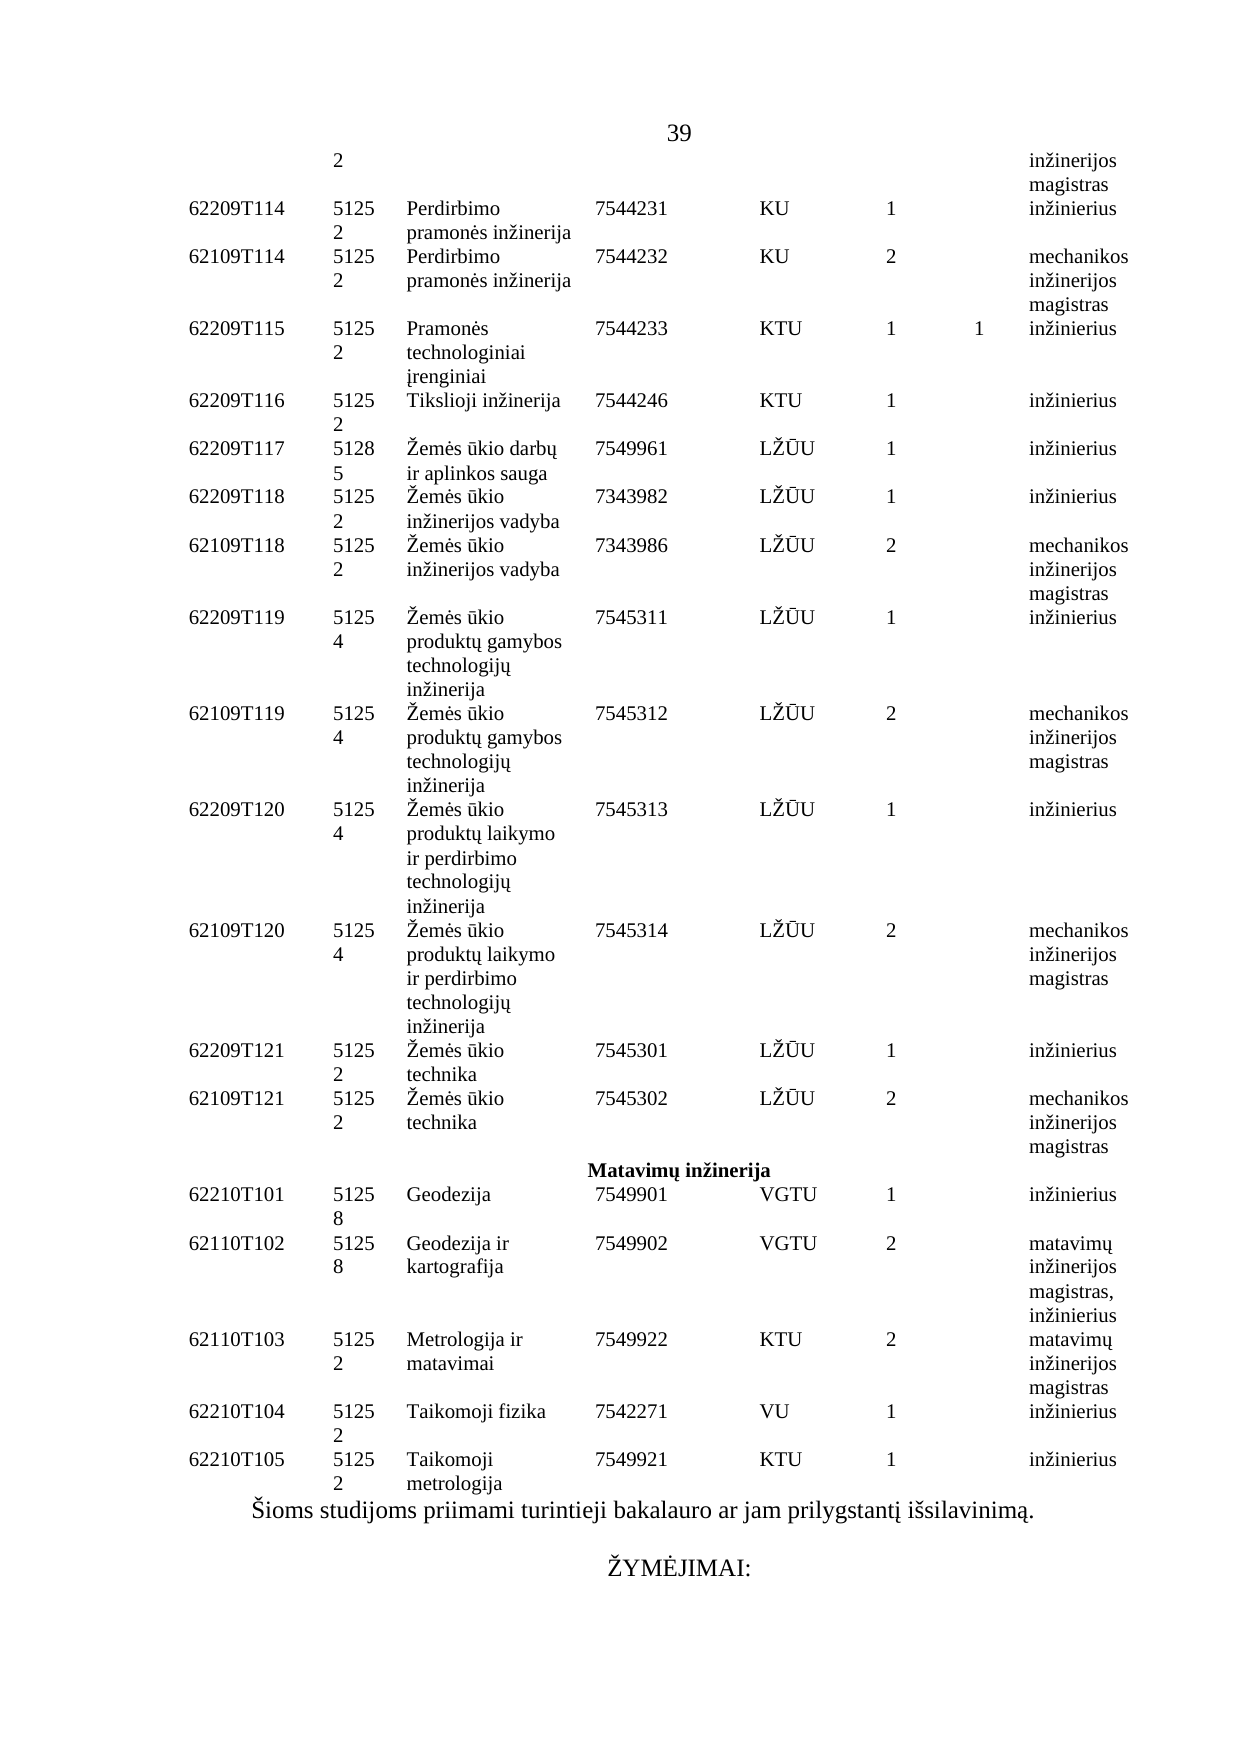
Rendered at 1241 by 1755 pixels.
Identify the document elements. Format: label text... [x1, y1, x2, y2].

table_cell [927, 1327, 963, 1399]
table_cell Tikslioji inžinerija [395, 388, 583, 436]
table_cell 62109T120 [177, 918, 322, 1038]
table_cell 51254 [322, 701, 395, 797]
table_cell mechanikos inžinerijos magistras [1018, 701, 1181, 797]
table_cell 1 [875, 1038, 927, 1086]
table_cell 1 [875, 1447, 927, 1495]
text ŽYMĖJIMAI: [177, 1553, 1181, 1581]
table_cell [927, 388, 963, 436]
table_cell [927, 1182, 963, 1230]
table_cell [963, 701, 1018, 797]
table_cell [963, 1447, 1018, 1495]
table_cell 7545313 [584, 797, 748, 918]
table_cell inžinierius [1018, 316, 1181, 388]
table_cell 7549922 [584, 1327, 748, 1399]
table_cell 2 [875, 1230, 927, 1327]
table_cell 51254 [322, 605, 395, 701]
table_cell [927, 605, 963, 701]
table_cell matavimų inžinerijos magistras, inžinierius [1018, 1230, 1181, 1327]
table_cell - [584, 148, 748, 196]
table_cell [963, 1230, 1018, 1327]
table_cell [963, 1086, 1018, 1158]
table_cell 7343982 [584, 485, 748, 533]
table_cell [395, 148, 583, 196]
table_cell 1 [875, 485, 927, 533]
table_cell inžinierius [1018, 388, 1181, 436]
table_cell LŽŪU [748, 701, 874, 797]
table_cell [963, 918, 1018, 1038]
table_cell mechanikos inžinerijos magistras [1018, 533, 1181, 605]
table_cell 7545314 [584, 918, 748, 1038]
table_cell [927, 244, 963, 316]
table_cell 62209T118 [177, 485, 322, 533]
table_cell 62209T119 [177, 605, 322, 701]
table_cell 51252 [322, 244, 395, 316]
table_cell LŽŪU [748, 1038, 874, 1086]
table_cell [748, 148, 874, 196]
table_cell 1 [875, 1399, 927, 1447]
table_cell Žemės ūkio darbų ir aplinkos sauga [395, 436, 583, 484]
table_cell LŽŪU [748, 1086, 874, 1158]
table_cell mechanikos inžinerijos magistras [1018, 1086, 1181, 1158]
table_cell Metrologija ir matavimai [395, 1327, 583, 1399]
table_cell 51252 [322, 196, 395, 244]
table_cell 62109T114 [177, 244, 322, 316]
table_cell 1 [875, 388, 927, 436]
table_cell 2 [875, 1327, 927, 1399]
table_cell 7542271 [584, 1399, 748, 1447]
table_cell KTU [748, 1447, 874, 1495]
table_cell [927, 485, 963, 533]
table_cell 62209T120 [177, 797, 322, 918]
table_cell [963, 605, 1018, 701]
table_cell inžinierius [1018, 436, 1181, 484]
table_cell matavimų inžinerijos magistras [1018, 1327, 1181, 1399]
table_cell 62110T103 [177, 1327, 322, 1399]
table_cell 51252 [322, 1399, 395, 1447]
table_cell Matavimų inžinerija [177, 1158, 1181, 1182]
table_cell [963, 1399, 1018, 1447]
table_cell [927, 436, 963, 484]
table_cell 62209T117 [177, 436, 322, 484]
table_cell [927, 316, 963, 388]
table_cell Žemės ūkio technika [395, 1038, 583, 1086]
table_cell Geodezija [395, 1182, 583, 1230]
table_cell Žemės ūkio produktų gamybos technologijų inžinerija [395, 605, 583, 701]
table_cell LŽŪU [748, 797, 874, 918]
table_cell 51252 [322, 485, 395, 533]
table_cell VU [748, 1399, 874, 1447]
table_cell 62209T121 [177, 1038, 322, 1086]
table_cell [177, 148, 322, 196]
table_cell [963, 244, 1018, 316]
table_cell LŽŪU [748, 605, 874, 701]
table_cell Žemės ūkio inžinerijos vadyba [395, 533, 583, 605]
table_cell Žemės ūkio technika [395, 1086, 583, 1158]
table_cell 51252 [322, 388, 395, 436]
text Šioms studijoms priimami turintieji bakalauro ar jam prilygstantį išsilavinimą. [177, 1495, 1181, 1524]
table_cell 2 [875, 533, 927, 605]
table_cell 62109T118 [177, 533, 322, 605]
table_cell VGTU [748, 1230, 874, 1327]
table_cell 7549901 [584, 1182, 748, 1230]
table_cell 51252 [322, 1038, 395, 1086]
table_cell [963, 1182, 1018, 1230]
table_cell 7549921 [584, 1447, 748, 1495]
table_cell mechanikos inžinerijos magistras [1018, 918, 1181, 1038]
table_cell inžinierius [1018, 605, 1181, 701]
table_cell 7545311 [584, 605, 748, 701]
table_cell [963, 436, 1018, 484]
table_cell 1 [875, 316, 927, 388]
table_cell [963, 148, 1018, 196]
table_cell [927, 1447, 963, 1495]
table_cell [927, 148, 963, 196]
table_cell LŽŪU [748, 485, 874, 533]
table_cell 51252 [322, 316, 395, 388]
table_cell [963, 797, 1018, 918]
table_cell [963, 1327, 1018, 1399]
table_cell 51254 [322, 918, 395, 1038]
table_cell [963, 1038, 1018, 1086]
table_cell 2 [875, 701, 927, 797]
table_cell [927, 533, 963, 605]
table_cell 7544233 [584, 316, 748, 388]
table_cell 1 [963, 316, 1018, 388]
table_cell inžinierius [1018, 485, 1181, 533]
table_cell Žemės ūkio inžinerijos vadyba [395, 485, 583, 533]
table_cell 62210T101 [177, 1182, 322, 1230]
table_cell 51254 [322, 797, 395, 918]
table_cell [927, 1038, 963, 1086]
table_cell 1 [875, 1182, 927, 1230]
table_cell mechanikos inžinerijos magistras [1018, 244, 1181, 316]
table_cell 51285 [322, 436, 395, 484]
table_cell inžinierius [1018, 1038, 1181, 1086]
table_cell [927, 701, 963, 797]
table_cell 2 [322, 148, 395, 196]
table_cell Žemės ūkio produktų gamybos technologijų inžinerija [395, 701, 583, 797]
table_cell Žemės ūkio produktų laikymo ir perdirbimo technologijų inžinerija [395, 918, 583, 1038]
table_cell VGTU [748, 1182, 874, 1230]
table_cell 51258 [322, 1230, 395, 1327]
table_cell 7549902 [584, 1230, 748, 1327]
table_cell 51252 [322, 1086, 395, 1158]
table_cell inžinierius [1018, 1182, 1181, 1230]
table_cell [927, 918, 963, 1038]
table_cell inžinerijos magistras [1018, 148, 1181, 196]
table_cell inžinierius [1018, 1399, 1181, 1447]
table_cell [927, 797, 963, 918]
table_cell [963, 533, 1018, 605]
table_cell [875, 148, 927, 196]
table_cell 62110T102 [177, 1230, 322, 1327]
table_cell KU [748, 196, 874, 244]
table_cell 7544231 [584, 196, 748, 244]
table_cell KTU [748, 316, 874, 388]
table_cell 7544232 [584, 244, 748, 316]
table_cell [927, 1230, 963, 1327]
table_cell 62210T105 [177, 1447, 322, 1495]
table_cell inžinierius [1018, 797, 1181, 918]
table_cell [963, 485, 1018, 533]
table_cell Žemės ūkio produktų laikymo ir perdirbimo technologijų inžinerija [395, 797, 583, 918]
table_cell 62209T114 [177, 196, 322, 244]
table_cell [927, 196, 963, 244]
table_cell 7544246 [584, 388, 748, 436]
table_cell inžinierius [1018, 196, 1181, 244]
table_cell Perdirbimo pramonės inžinerija [395, 244, 583, 316]
table_cell [927, 1399, 963, 1447]
table_cell KTU [748, 388, 874, 436]
table_cell 1 [875, 436, 927, 484]
table_cell 62209T116 [177, 388, 322, 436]
table_cell KU [748, 244, 874, 316]
table_cell 7545312 [584, 701, 748, 797]
table_cell 62109T121 [177, 1086, 322, 1158]
table_cell LŽŪU [748, 436, 874, 484]
table_cell 62209T115 [177, 316, 322, 388]
table_cell 7549961 [584, 436, 748, 484]
table_cell 7545302 [584, 1086, 748, 1158]
table_cell 1 [875, 605, 927, 701]
table_cell 2 [875, 244, 927, 316]
table_cell 51252 [322, 1327, 395, 1399]
table_cell Geodezija ir kartografija [395, 1230, 583, 1327]
table_cell LŽŪU [748, 918, 874, 1038]
table_cell 62109T119 [177, 701, 322, 797]
table_cell Pramonės technologiniai įrenginiai [395, 316, 583, 388]
table_cell 51252 [322, 1447, 395, 1495]
table_cell 2 [875, 918, 927, 1038]
table_cell [963, 388, 1018, 436]
table_cell 1 [875, 196, 927, 244]
table_cell Perdirbimo pramonės inžinerija [395, 196, 583, 244]
table_cell 51252 [322, 533, 395, 605]
table_cell 51258 [322, 1182, 395, 1230]
table_cell 1 [875, 797, 927, 918]
table_cell [963, 196, 1018, 244]
table_cell Taikomoji fizika [395, 1399, 583, 1447]
table_cell 7343986 [584, 533, 748, 605]
table_cell 7545301 [584, 1038, 748, 1086]
table_cell [927, 1086, 963, 1158]
table_cell LŽŪU [748, 533, 874, 605]
table_cell KTU [748, 1327, 874, 1399]
table_cell 2 [875, 1086, 927, 1158]
table_cell Taikomoji metrologija [395, 1447, 583, 1495]
table_cell 62210T104 [177, 1399, 322, 1447]
table_cell inžinierius [1018, 1447, 1181, 1495]
